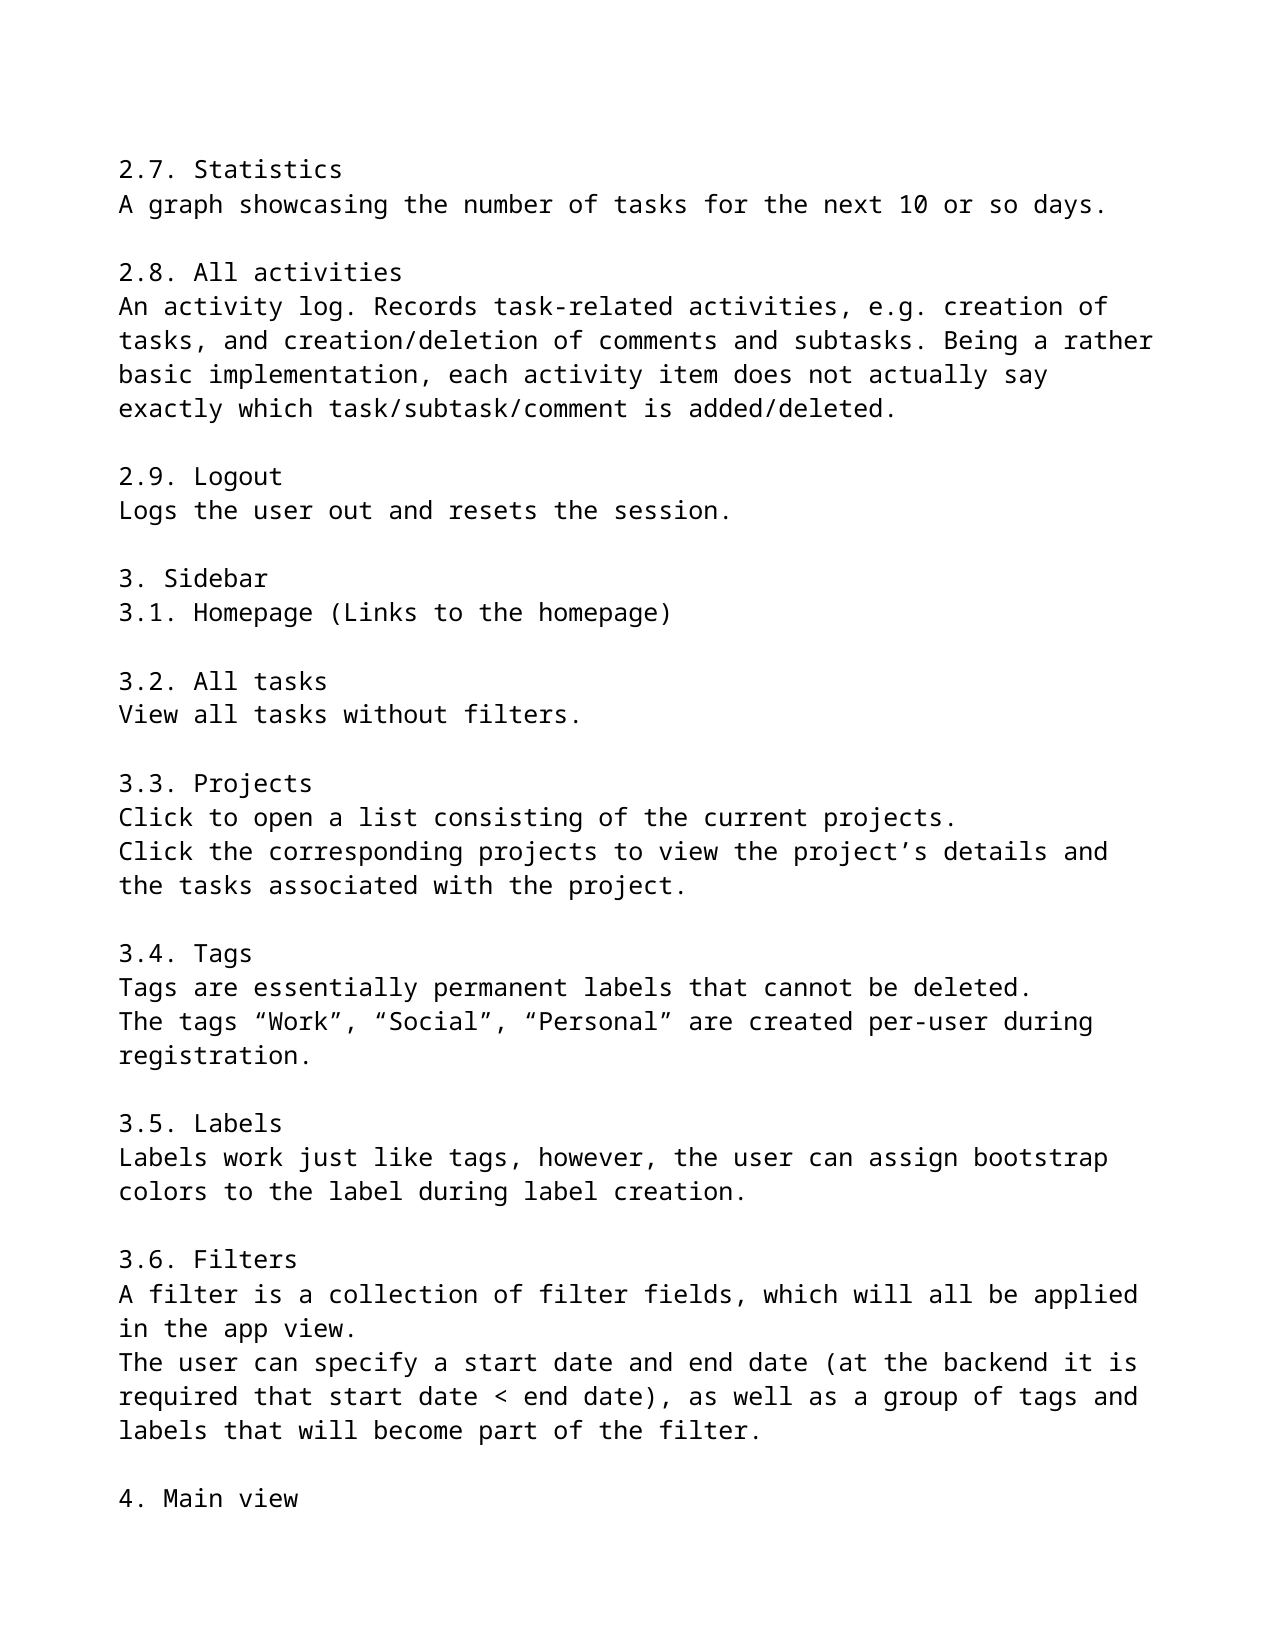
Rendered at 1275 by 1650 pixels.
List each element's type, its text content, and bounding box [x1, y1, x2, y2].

text A filter is a collection of filter fields, which will all be applied in the app view. [118, 1276, 1157, 1344]
text Labels work just like tags, however, the user can assign bootstrap colors to the label during label creation. [118, 1140, 1157, 1208]
text 3.4. Tags [118, 936, 1157, 970]
text Click the corresponding projects to view the project’s details and the tasks associated with the project. [118, 833, 1157, 902]
text 2.7. Statistics [118, 152, 1157, 186]
text Logs the user out and resets the session. [118, 493, 1157, 527]
text Tags are essentially permanent labels that cannot be deleted. [118, 970, 1157, 1004]
text 3.3. Projects [118, 765, 1157, 799]
text Click to open a list consisting of the current projects. [118, 799, 1157, 833]
text 3.6. Filters [118, 1242, 1157, 1276]
text A graph showcasing the number of tasks for the next 10 or so days. [118, 186, 1157, 220]
text View all tasks without filters. [118, 697, 1157, 731]
text 3.2. All tasks [118, 663, 1157, 697]
text 2.8. All activities [118, 254, 1157, 288]
text The tags “Work”, “Social”, “Personal” are created per-user during registration. [118, 1004, 1157, 1072]
text 2.9. Logout [118, 459, 1157, 493]
text 3. Sidebar [118, 561, 1157, 595]
text 4. Main view [118, 1481, 1157, 1515]
text The user can specify a start date and end date (at the backend it is required that start date < end date), as well as a group of tags and labels that will become part of the filter. [118, 1344, 1157, 1447]
text An activity log. Records task-related activities, e.g. creation of tasks, and creation/deletion of comments and subtasks. Being a rather basic implementation, each activity item does not actually say exactly which task/subtask/comment is added/deleted. [118, 288, 1157, 425]
text 3.1. Homepage (Links to the homepage) [118, 595, 1157, 629]
text 3.5. Labels [118, 1106, 1157, 1140]
